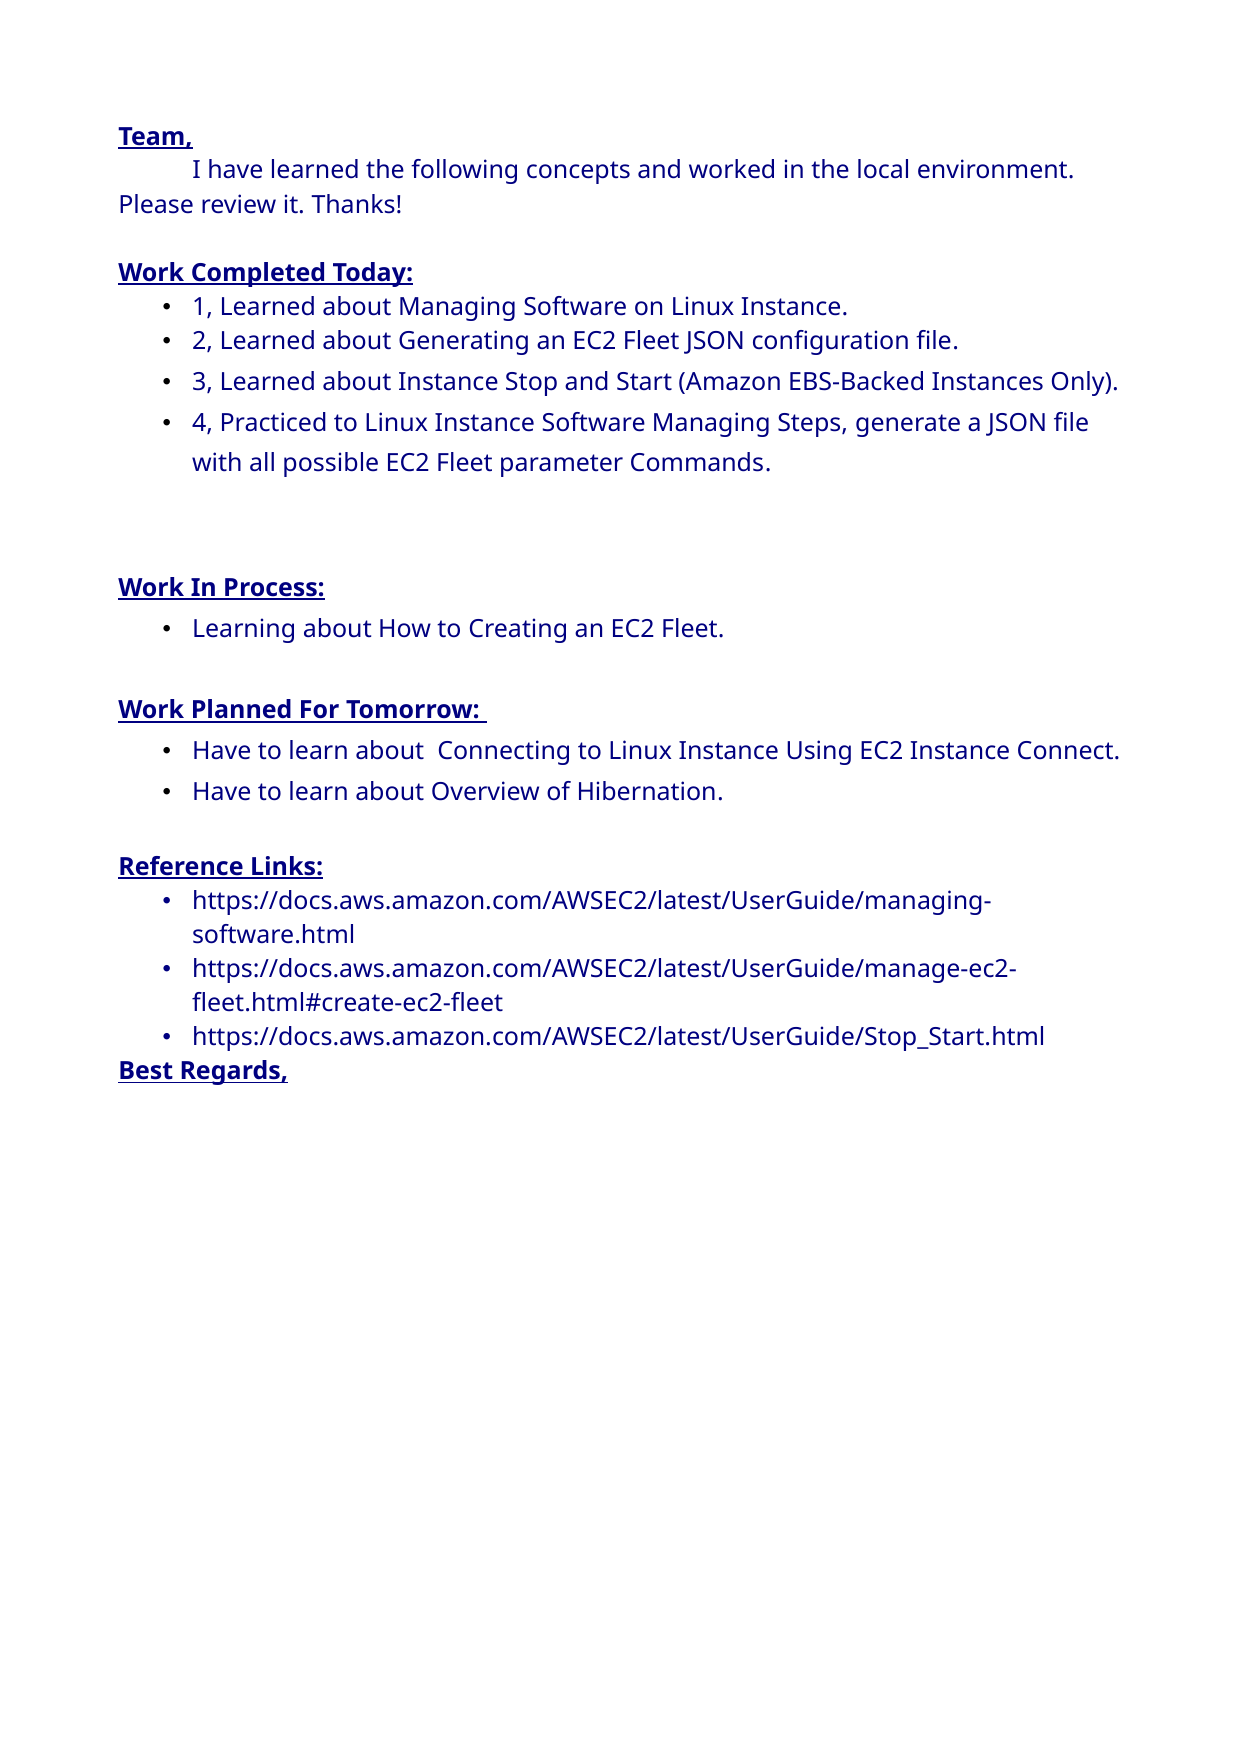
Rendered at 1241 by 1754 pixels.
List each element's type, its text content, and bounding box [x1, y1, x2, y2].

list Have to learn about Overview of Hibernation. [162, 773, 1122, 808]
list 3, Learned about Instance Stop and Start (Amazon EBS-Backed Instances Only). [162, 363, 1122, 397]
list Learning about How to Creating an EC2 Fleet. [162, 610, 1122, 644]
text Team, [118, 118, 1122, 152]
text Best Regards, [118, 1053, 1122, 1087]
list 2, Learned about Generating an EC2 Fleet JSON configuration file. [162, 322, 1122, 357]
text I have learned the following concepts and worked in the local environment. Please review it. Thanks! [118, 152, 1122, 220]
list https://docs.aws.amazon.com/AWSEC2/latest/UserGuide/managing-software.html [162, 882, 1122, 951]
list 1, Learned about Managing Software on Linux Instance. [162, 288, 1122, 322]
list https://docs.aws.amazon.com/AWSEC2/latest/UserGuide/manage-ec2-fleet.html#create-ec2-fleet [162, 951, 1122, 1019]
list 4, Practiced to Linux Instance Software Managing Steps, generate a JSON file with all possible EC2 Fleet parameter Commands. [162, 404, 1122, 479]
text Work In Process: [118, 569, 1122, 603]
list https://docs.aws.amazon.com/AWSEC2/latest/UserGuide/Stop_Start.html [162, 1019, 1122, 1053]
text Reference Links: [118, 848, 1122, 882]
text Work Completed Today: [118, 254, 1122, 288]
list Have to learn about Connecting to Linux Instance Using EC2 Instance Connect. [162, 733, 1122, 767]
text Work Planned For Tomorrow: [118, 692, 1122, 726]
